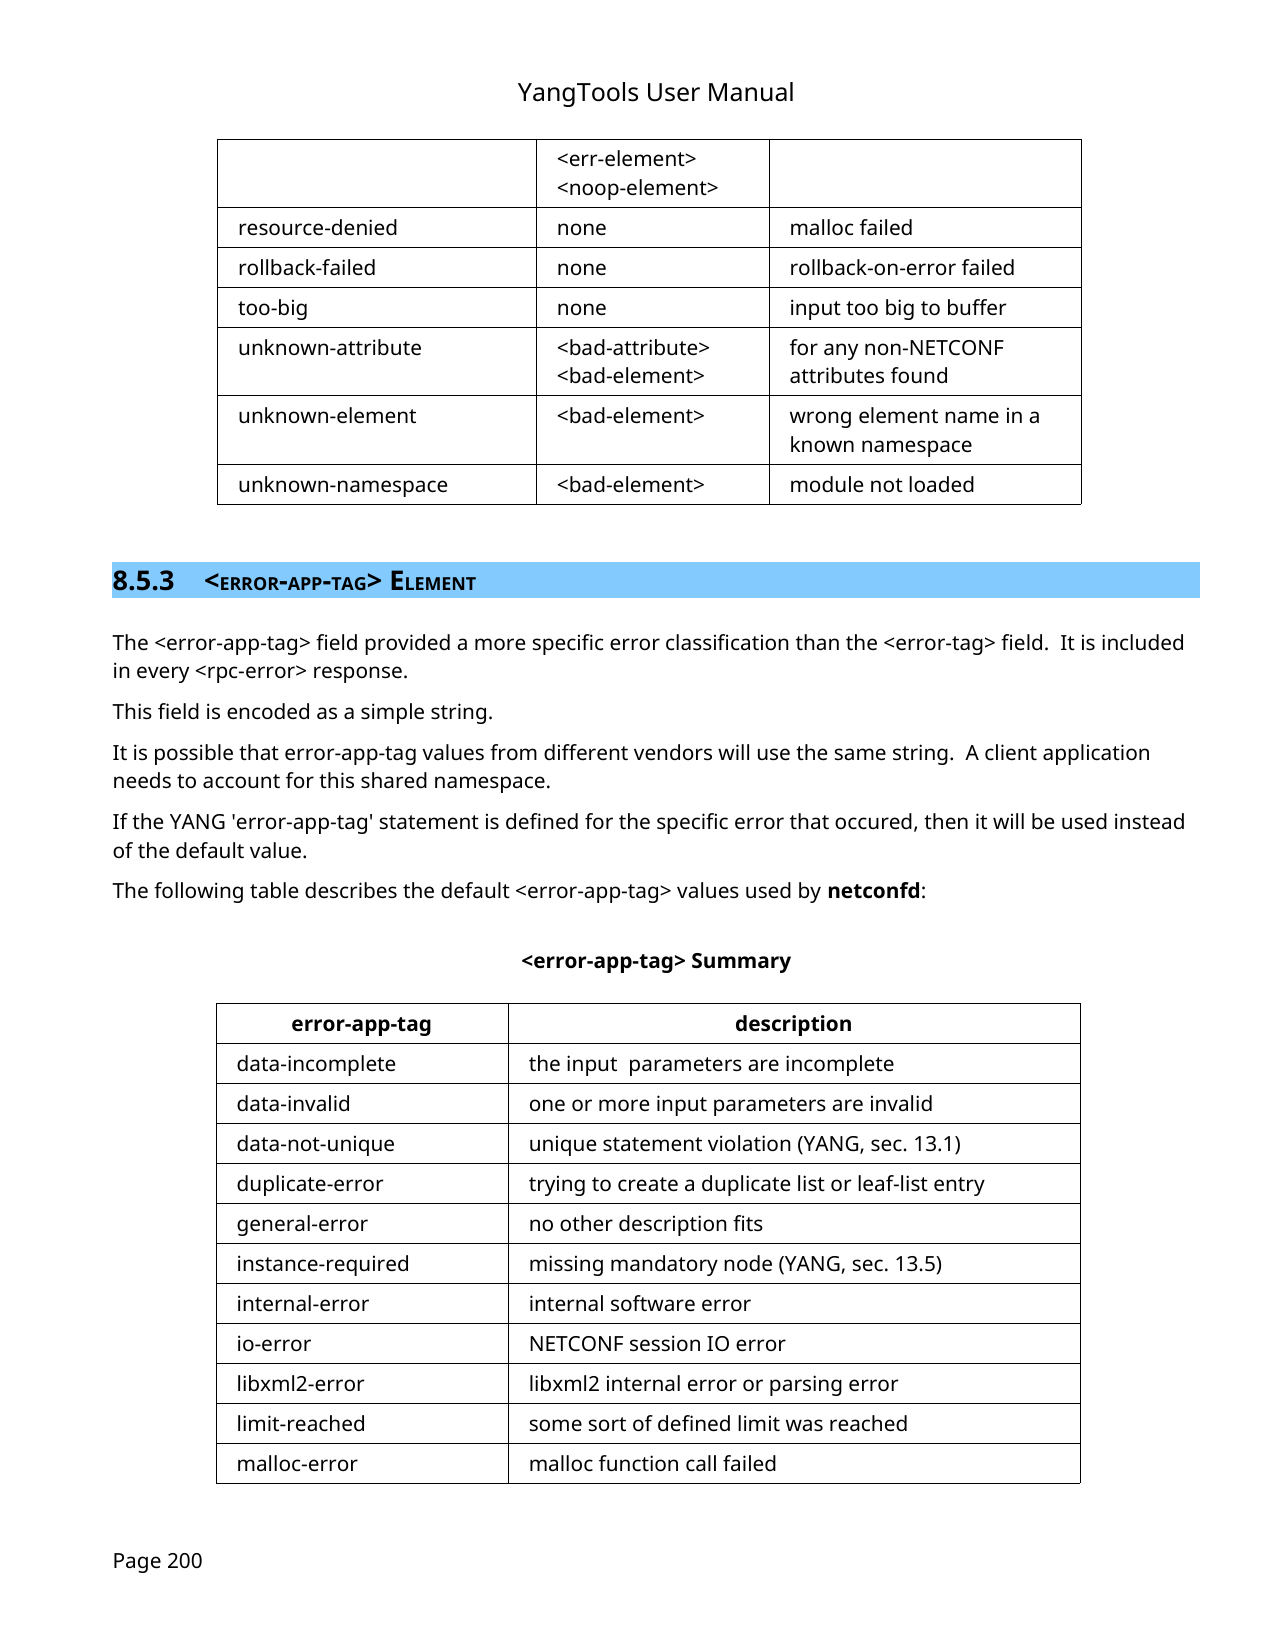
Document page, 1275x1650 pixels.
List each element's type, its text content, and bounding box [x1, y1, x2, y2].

table_cell none [537, 248, 769, 287]
table_cell missing mandatory node (YANG, sec. 13.5) [509, 1244, 1080, 1283]
table_cell none [537, 208, 769, 247]
table_cell <bad-attribute> <bad-element> [537, 328, 769, 395]
table_cell malloc-error [217, 1444, 508, 1483]
table_cell for any non-NETCONF attributes found [770, 328, 1081, 395]
text It is possible that error-app-tag values from different vendors will use the same string. A client application needs to account for this shared namespace. [112, 738, 1200, 795]
table_cell input too big to buffer [770, 288, 1081, 327]
table_cell data-incomplete [217, 1044, 508, 1083]
table_cell none [537, 288, 769, 327]
table_cell trying to create a duplicate list or leaf-list entry [509, 1164, 1080, 1203]
table_cell libxml2-error [217, 1364, 508, 1403]
table_cell duplicate-error [217, 1164, 508, 1203]
table_cell unknown-attribute [218, 328, 536, 395]
table_cell unique statement violation (YANG, sec. 13.1) [509, 1124, 1080, 1163]
table_cell internal-error [217, 1284, 508, 1323]
table_cell rollback-failed [218, 248, 536, 287]
table_cell one or more input parameters are invalid [509, 1084, 1080, 1123]
table_cell [218, 140, 536, 207]
table_header description [509, 1004, 1080, 1043]
table_cell <err-element> <noop-element> [537, 140, 769, 207]
table_cell too-big [218, 288, 536, 327]
table_cell NETCONF session IO error [509, 1324, 1080, 1363]
text The <error-app-tag> field provided a more specific error classification than the <error-tag> field. It is included in every <rpc-error> response. [112, 628, 1200, 684]
table_cell instance-required [217, 1244, 508, 1283]
table_cell rollback-on-error failed [770, 248, 1081, 287]
table_cell malloc function call failed [509, 1444, 1080, 1483]
table_cell resource-denied [218, 208, 536, 247]
table_header error-app-tag [217, 1004, 508, 1043]
subtitle <error-app-tag> Summary [127, 946, 1185, 974]
table_cell data-not-unique [217, 1124, 508, 1163]
table_cell limit-reached [217, 1404, 508, 1443]
table_cell unknown-element [218, 396, 536, 464]
text If the YANG 'error-app-tag' statement is defined for the specific error that occured, then it will be used instead of the default value. [112, 807, 1200, 864]
table_cell general-error [217, 1204, 508, 1243]
table_cell wrong element name in a known namespace [770, 396, 1081, 464]
table_cell io-error [217, 1324, 508, 1363]
table_cell no other description fits [509, 1204, 1080, 1243]
table_cell libxml2 internal error or parsing error [509, 1364, 1080, 1403]
table_cell <bad-element> [537, 465, 769, 504]
table_cell module not loaded [770, 465, 1081, 504]
table_cell [770, 140, 1081, 207]
table_cell data-invalid [217, 1084, 508, 1123]
text The following table describes the default <error-app-tag> values used by netconfd: [112, 877, 1200, 905]
table_cell some sort of defined limit was reached [509, 1404, 1080, 1443]
table_cell unknown-namespace [218, 465, 536, 504]
table_cell internal software error [509, 1284, 1080, 1323]
table_cell the input parameters are incomplete [509, 1044, 1080, 1083]
subtitle <error-app-tag> Element [112, 562, 1200, 598]
text This field is encoded as a simple string. [112, 697, 1200, 725]
table_cell malloc failed [770, 208, 1081, 247]
table_cell <bad-element> [537, 396, 769, 464]
